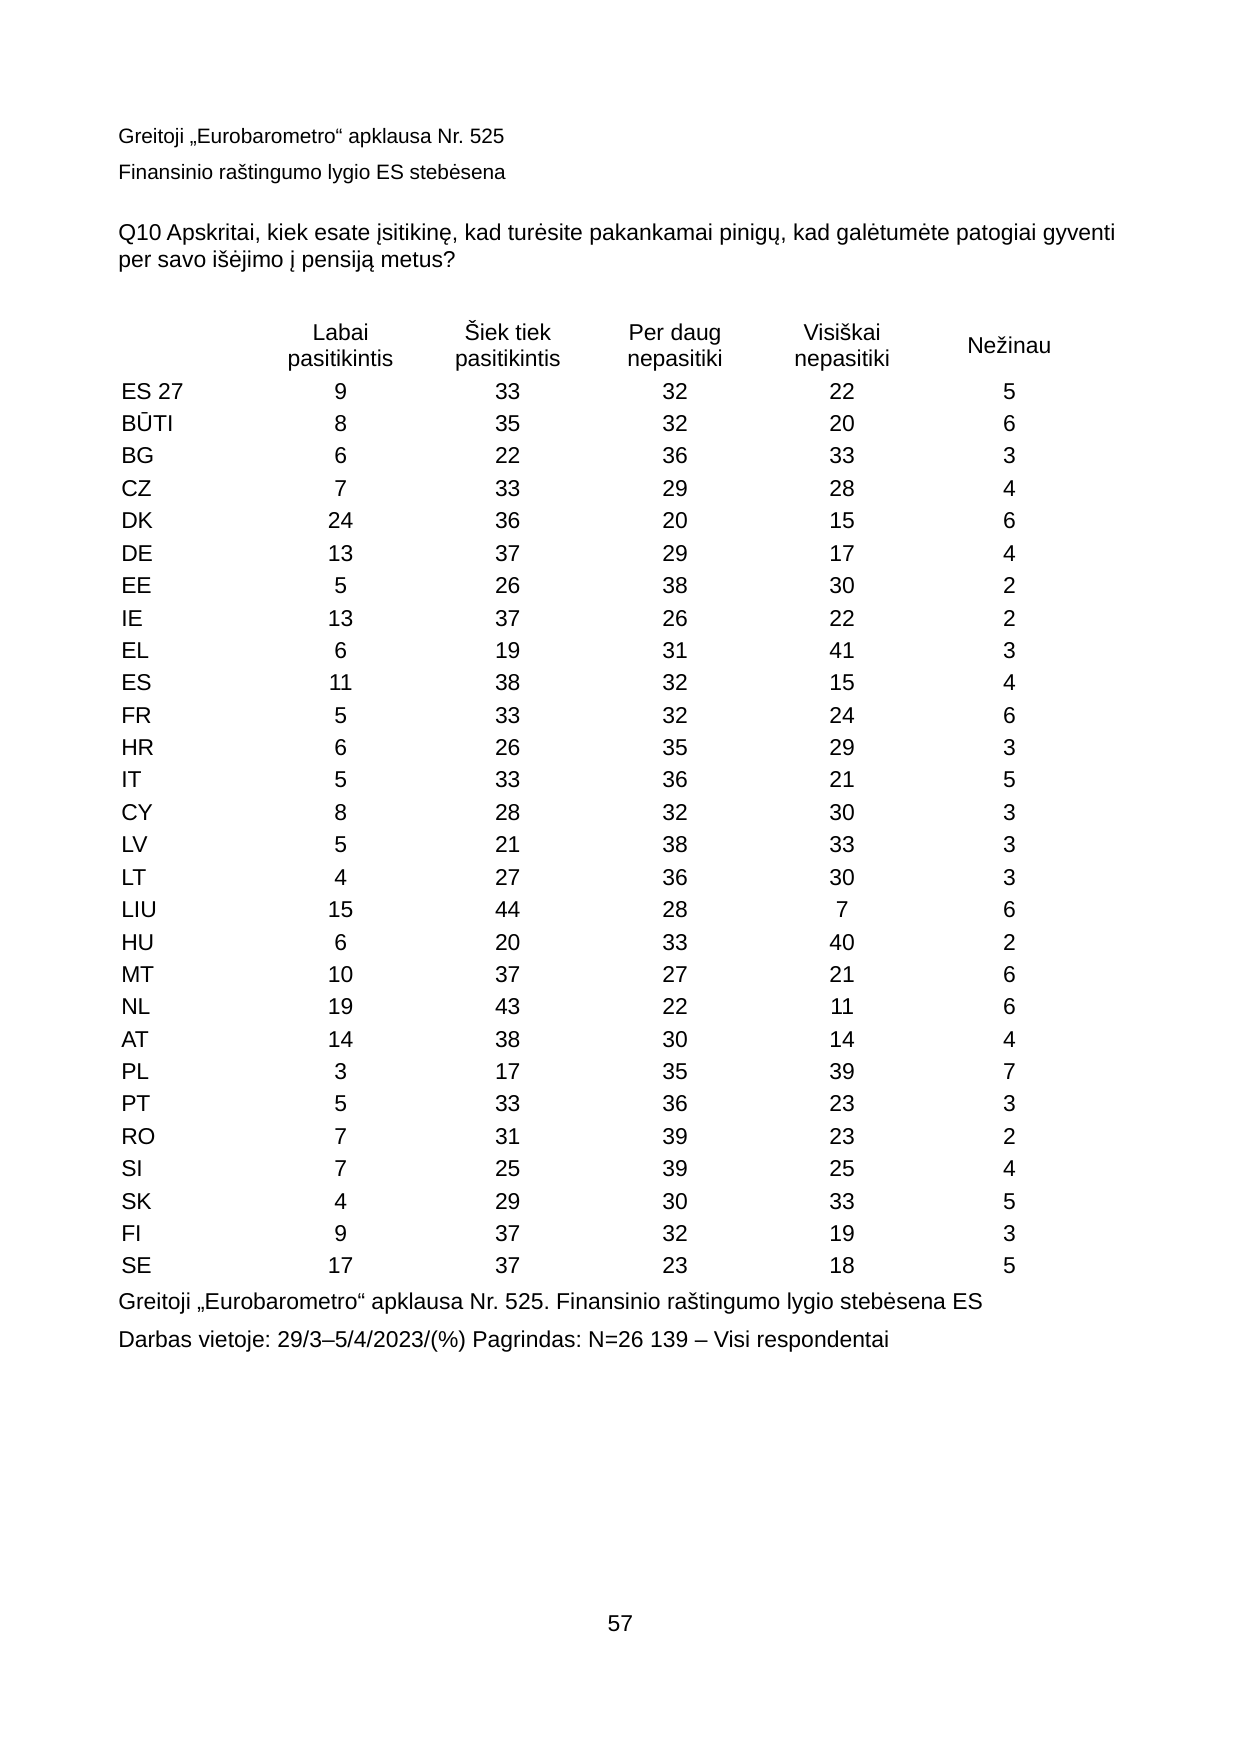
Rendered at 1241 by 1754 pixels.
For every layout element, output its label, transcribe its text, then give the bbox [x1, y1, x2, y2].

table_cell PT [118, 1088, 257, 1120]
table_cell 33 [424, 472, 591, 504]
table_cell 23 [758, 1120, 926, 1152]
table_cell 31 [424, 1120, 591, 1152]
table_cell 5 [926, 375, 1093, 407]
table_cell 9 [257, 375, 424, 407]
table_cell 3 [257, 1055, 424, 1087]
table_cell 28 [591, 893, 758, 925]
table_cell 4 [926, 537, 1093, 569]
table_cell 19 [424, 634, 591, 666]
table_cell 4 [926, 472, 1093, 504]
table_cell 6 [257, 925, 424, 958]
table_cell 11 [257, 666, 424, 699]
table_cell 20 [424, 925, 591, 958]
table_cell 5 [257, 569, 424, 601]
table_cell FR [118, 699, 257, 731]
table_cell 38 [591, 569, 758, 601]
table_cell FI [118, 1217, 257, 1249]
table_cell 17 [758, 537, 926, 569]
table_header Nežinau [926, 316, 1093, 375]
table_header [118, 316, 257, 375]
table_cell 30 [758, 861, 926, 893]
table_cell 28 [758, 472, 926, 504]
table_cell 3 [926, 731, 1093, 763]
table_cell 5 [257, 1088, 424, 1120]
table_cell 4 [926, 666, 1093, 699]
table_cell 5 [926, 1185, 1093, 1217]
table_cell 4 [257, 1185, 424, 1217]
table_cell 15 [257, 893, 424, 925]
table_cell 6 [926, 893, 1093, 925]
table_cell 5 [926, 1249, 1093, 1282]
table_cell 37 [424, 601, 591, 634]
table_cell 15 [758, 504, 926, 537]
table_cell 13 [257, 601, 424, 634]
table_cell 6 [926, 958, 1093, 990]
table_cell 39 [758, 1055, 926, 1087]
table_cell NL [118, 990, 257, 1023]
table_cell 17 [424, 1055, 591, 1087]
table_cell 8 [257, 796, 424, 828]
table_cell 3 [926, 828, 1093, 861]
table_cell ES 27 [118, 375, 257, 407]
table_cell 38 [424, 666, 591, 699]
table_header Per daug nepasitiki [591, 316, 758, 375]
table_cell 7 [926, 1055, 1093, 1087]
table_cell 7 [257, 1152, 424, 1184]
table_cell SK [118, 1185, 257, 1217]
table_cell 25 [424, 1152, 591, 1184]
table_cell 41 [758, 634, 926, 666]
table_cell 20 [591, 504, 758, 537]
table_cell 3 [926, 1217, 1093, 1249]
table_cell 37 [424, 1217, 591, 1249]
table_cell 36 [591, 440, 758, 472]
table_cell 5 [926, 764, 1093, 796]
table_header Visiškai nepasitiki [758, 316, 926, 375]
table_cell 30 [591, 1185, 758, 1217]
table_header Labai pasitikintis [257, 316, 424, 375]
table_cell 2 [926, 569, 1093, 601]
table_cell ES [118, 666, 257, 699]
table_cell 35 [424, 407, 591, 439]
table_cell AT [118, 1023, 257, 1055]
table_cell 22 [591, 990, 758, 1023]
table_cell 11 [758, 990, 926, 1023]
table_cell 32 [591, 1217, 758, 1249]
table_cell 7 [257, 1120, 424, 1152]
table_cell 6 [926, 504, 1093, 537]
table_cell 32 [591, 375, 758, 407]
table_cell 32 [591, 699, 758, 731]
table_cell LIU [118, 893, 257, 925]
table_cell 35 [591, 1055, 758, 1087]
table_cell 30 [591, 1023, 758, 1055]
table_cell 3 [926, 1088, 1093, 1120]
table_cell 38 [591, 828, 758, 861]
table_cell 33 [758, 1185, 926, 1217]
table_cell 22 [758, 375, 926, 407]
table_cell 33 [591, 925, 758, 958]
table_cell 26 [591, 601, 758, 634]
table_cell LT [118, 861, 257, 893]
table_cell 14 [758, 1023, 926, 1055]
table_cell LV [118, 828, 257, 861]
table_cell PL [118, 1055, 257, 1087]
table_cell 36 [591, 764, 758, 796]
table_cell 22 [758, 601, 926, 634]
table_cell IT [118, 764, 257, 796]
table_cell 21 [758, 764, 926, 796]
text Greitoji „Eurobarometro“ apklausa Nr. 525. Finansinio raštingumo lygio stebėsena ES [118, 1288, 1122, 1314]
table_cell EE [118, 569, 257, 601]
table_cell 23 [591, 1249, 758, 1282]
table_cell 6 [257, 634, 424, 666]
table_cell 33 [424, 375, 591, 407]
table_cell MT [118, 958, 257, 990]
table_cell 2 [926, 925, 1093, 958]
table_cell 33 [424, 1088, 591, 1120]
table_cell 21 [424, 828, 591, 861]
table_cell 32 [591, 796, 758, 828]
table_cell 19 [758, 1217, 926, 1249]
table_cell 3 [926, 440, 1093, 472]
table_cell 36 [591, 1088, 758, 1120]
table_cell 4 [257, 861, 424, 893]
table_cell 32 [591, 666, 758, 699]
table_cell 37 [424, 958, 591, 990]
table_cell 27 [424, 861, 591, 893]
table_cell 30 [758, 569, 926, 601]
table_cell 29 [591, 537, 758, 569]
table_cell 8 [257, 407, 424, 439]
table_cell 40 [758, 925, 926, 958]
table_cell 15 [758, 666, 926, 699]
table_cell 33 [424, 699, 591, 731]
table_cell 5 [257, 828, 424, 861]
table_cell 30 [758, 796, 926, 828]
table_cell 24 [758, 699, 926, 731]
table_cell 25 [758, 1152, 926, 1184]
table_cell 29 [758, 731, 926, 763]
table_cell 35 [591, 731, 758, 763]
table_cell 21 [758, 958, 926, 990]
table_cell 29 [424, 1185, 591, 1217]
table_cell 39 [591, 1120, 758, 1152]
table_cell BG [118, 440, 257, 472]
table_cell 13 [257, 537, 424, 569]
table_cell 28 [424, 796, 591, 828]
table_cell CZ [118, 472, 257, 504]
table_cell 36 [591, 861, 758, 893]
table_cell 37 [424, 537, 591, 569]
table_cell 14 [257, 1023, 424, 1055]
table_cell 10 [257, 958, 424, 990]
table_header Šiek tiek pasitikintis [424, 316, 591, 375]
table_cell 32 [591, 407, 758, 439]
table_cell 44 [424, 893, 591, 925]
table_cell 7 [758, 893, 926, 925]
table_cell RO [118, 1120, 257, 1152]
table_cell 24 [257, 504, 424, 537]
table_cell DK [118, 504, 257, 537]
table_cell 27 [591, 958, 758, 990]
table_cell SI [118, 1152, 257, 1184]
table_cell 6 [257, 440, 424, 472]
table_cell 23 [758, 1088, 926, 1120]
table_cell 18 [758, 1249, 926, 1282]
table_cell 39 [591, 1152, 758, 1184]
table_cell EL [118, 634, 257, 666]
table_cell CY [118, 796, 257, 828]
table_cell 3 [926, 861, 1093, 893]
table_cell 26 [424, 731, 591, 763]
table_cell 6 [926, 990, 1093, 1023]
table_cell 43 [424, 990, 591, 1023]
text Darbas vietoje: 29/3–5/4/2023/(%) Pagrindas: N=26 139 – Visi respondentai [118, 1326, 1122, 1352]
table_cell 2 [926, 601, 1093, 634]
table_cell 26 [424, 569, 591, 601]
table_cell SE [118, 1249, 257, 1282]
table_cell 19 [257, 990, 424, 1023]
table_cell 6 [926, 699, 1093, 731]
table_cell 3 [926, 634, 1093, 666]
table_cell 17 [257, 1249, 424, 1282]
table_cell 5 [257, 699, 424, 731]
table_cell 37 [424, 1249, 591, 1282]
table_cell 36 [424, 504, 591, 537]
table_cell 22 [424, 440, 591, 472]
table_cell 3 [926, 796, 1093, 828]
text Q10 Apskritai, kiek esate įsitikinę, kad turėsite pakankamai pinigų, kad galėtumėte patogiai gyventi per savo išėjimo į pensiją metus? [118, 219, 1122, 272]
table_cell 7 [257, 472, 424, 504]
table_cell 38 [424, 1023, 591, 1055]
table_cell 33 [758, 828, 926, 861]
table_cell 9 [257, 1217, 424, 1249]
table_cell 31 [591, 634, 758, 666]
table_cell DE [118, 537, 257, 569]
table_cell 6 [257, 731, 424, 763]
table_cell 5 [257, 764, 424, 796]
table_cell 2 [926, 1120, 1093, 1152]
table_cell 29 [591, 472, 758, 504]
table_cell 4 [926, 1023, 1093, 1055]
table_cell HU [118, 925, 257, 958]
table_cell 6 [926, 407, 1093, 439]
table_cell 33 [758, 440, 926, 472]
table_cell 33 [424, 764, 591, 796]
table_cell BŪTI [118, 407, 257, 439]
table_cell HR [118, 731, 257, 763]
table_cell 20 [758, 407, 926, 439]
table_cell 4 [926, 1152, 1093, 1184]
table_cell IE [118, 601, 257, 634]
